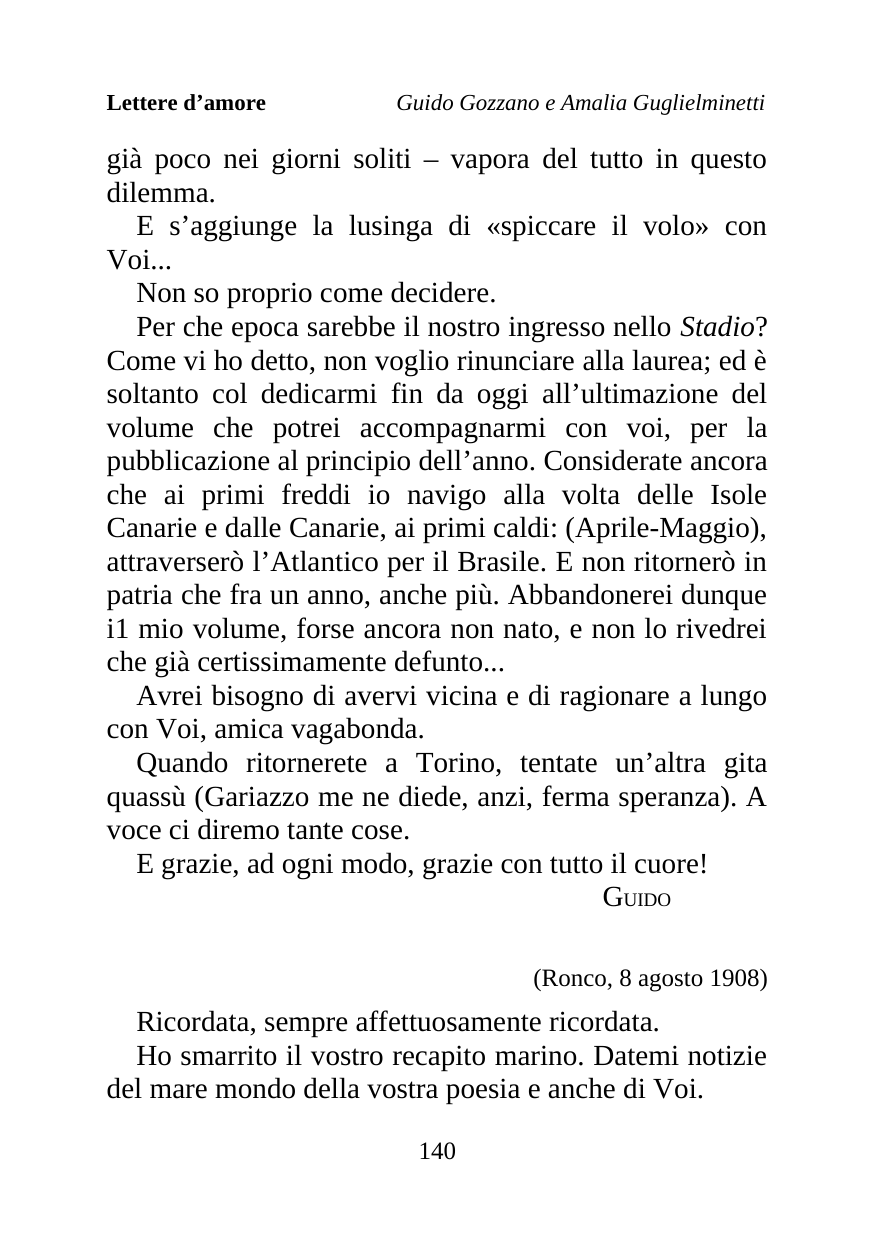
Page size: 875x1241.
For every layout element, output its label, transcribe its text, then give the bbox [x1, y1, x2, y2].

text Guido [602, 879, 768, 913]
text Quando ritornerete a Torino, tentate un’altra gita quassù (Gariazzo me ne diede, anzi, ferma speranza). A voce ci diremo tante cose. [106, 745, 768, 846]
text E grazie, ad ogni modo, grazie con tutto il cuore! [106, 846, 768, 879]
text già poco nei giorni soliti – vapora del tutto in questo dilemma. [106, 141, 768, 208]
text Per che epoca sarebbe il nostro ingresso nello Stadio? Come vi ho detto, non voglio rinunciare alla laurea; ed è soltanto col dedicarmi fin da oggi all’ultimazione del volume che potrei accompagnarmi con voi, per la pubblicazione al principio dell’anno. Considerate ancora che ai primi freddi io navigo alla volta delle Isole Canarie e dalle Canarie, ai primi caldi: (Aprile-Maggio), attraverserò l’Atlantico per il Brasile. E non ritornerò in patria che fra un anno, anche più. Abbandonerei dunque i1 mio volume, forse ancora non nato, e non lo rivedrei che già certissimamente defunto... [106, 309, 768, 678]
text (Ronco, 8 agosto 1908) [106, 963, 768, 992]
text Ho smarrito il vostro recapito marino. Datemi notizie del mare mondo della vostra poesia e anche di Voi. [106, 1038, 768, 1105]
text Avrei bisogno di avervi vicina e di ragionare a lungo con Voi, amica vagabonda. [106, 678, 768, 745]
text E s’aggiunge la lusinga di «spiccare il volo» con Voi... [106, 208, 768, 276]
text Ricordata, sempre affettuosamente ricordata. [106, 1004, 768, 1038]
text Non so proprio come decidere. [106, 276, 768, 309]
